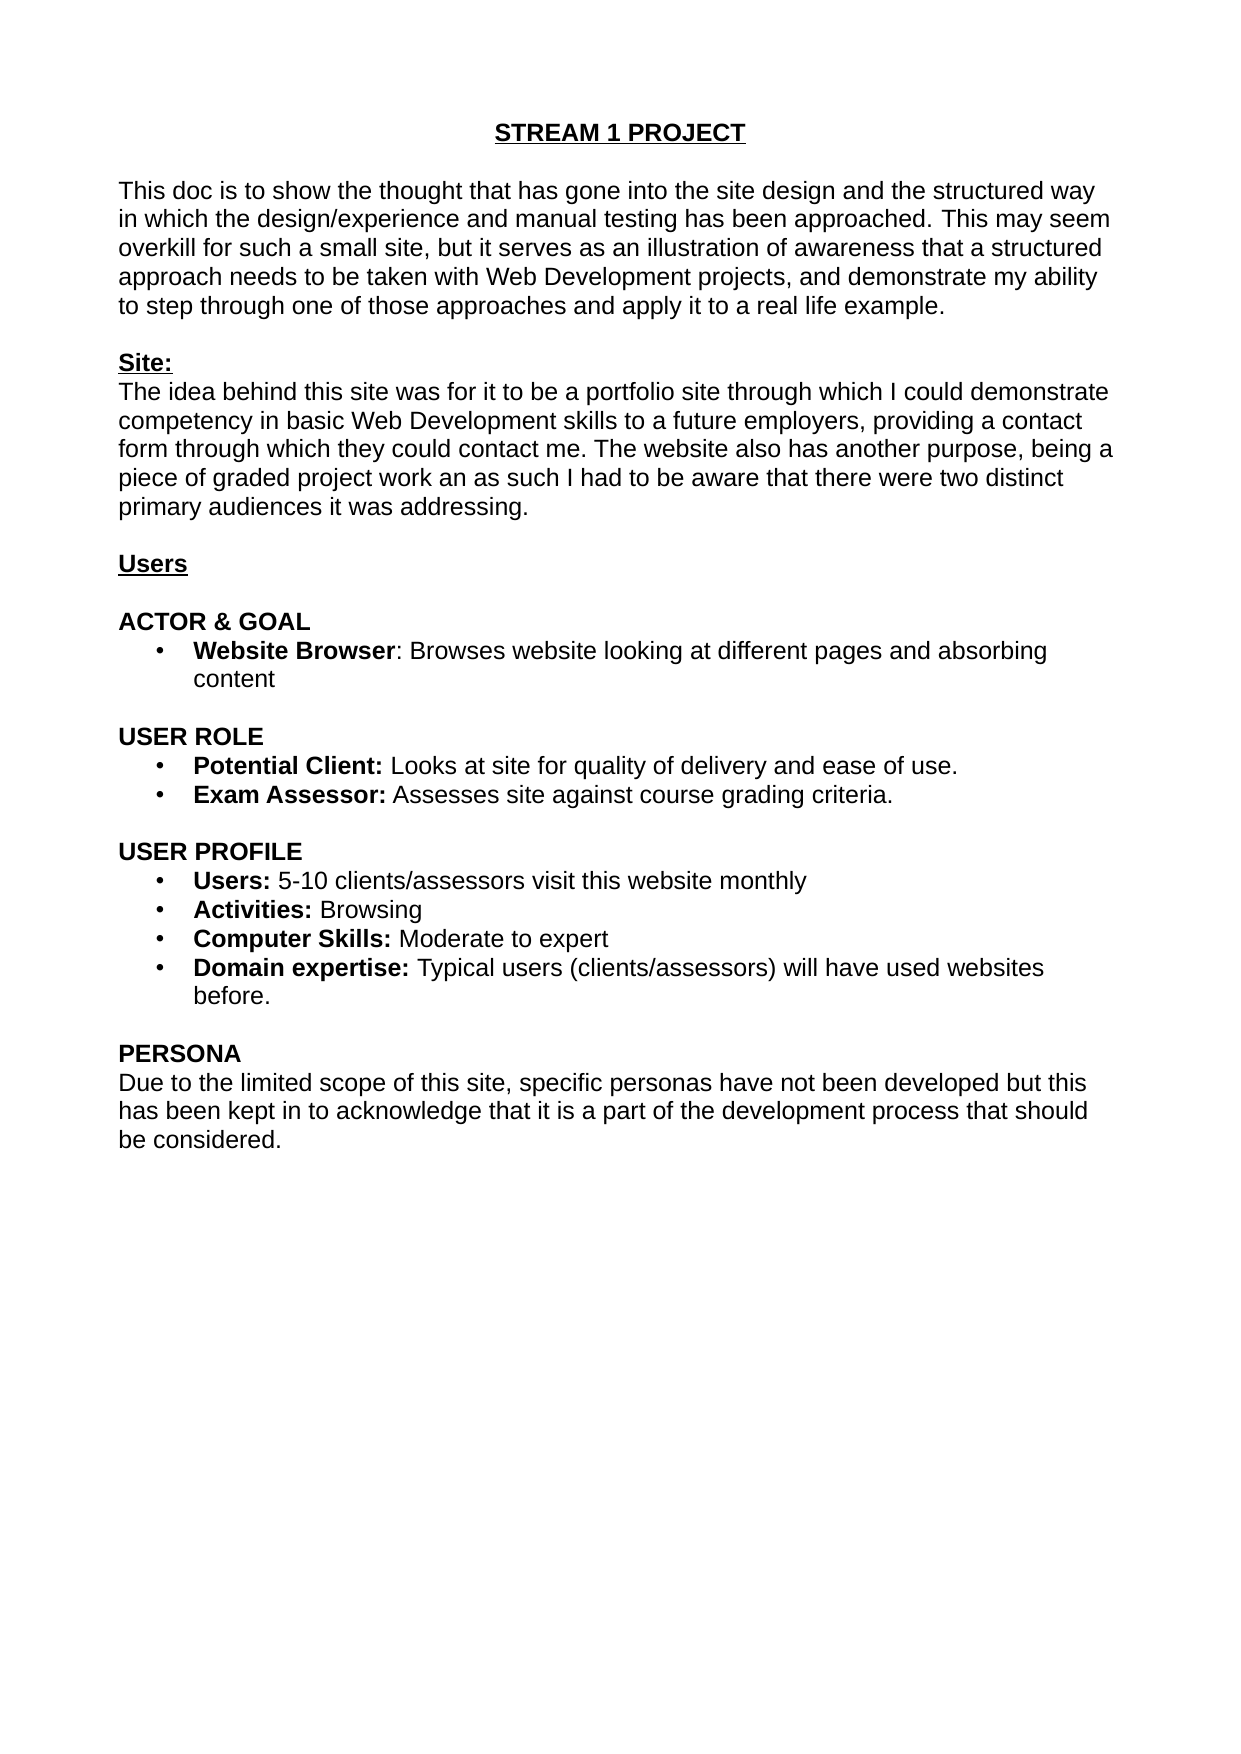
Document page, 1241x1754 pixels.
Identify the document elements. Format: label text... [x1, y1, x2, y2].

text PERSONA [118, 1039, 1122, 1068]
text STREAM 1 PROJECT [118, 118, 1122, 147]
text This doc is to show the thought that has gone into the site design and the structured way in which the design/experience and manual testing has been approached. This may seem overkill for such a small site, but it serves as an illustration of awareness that a structured approach needs to be taken with Web Development projects, and demonstrate my ability to step through one of those approaches and apply it to a real life example. [118, 176, 1122, 319]
text USER PROFILE [118, 837, 1122, 866]
text The idea behind this site was for it to be a portfolio site through which I could demonstrate competency in basic Web Development skills to a future employers, providing a contact form through which they could contact me. The website also has another purpose, being a piece of graded project work an as such I had to be aware that there were two distinct primary audiences it was addressing. [118, 377, 1122, 521]
text ACTOR & GOAL [118, 607, 1122, 636]
list Domain expertise: Typical users (clients/assessors) will have used websites before. [156, 952, 1122, 1010]
text USER ROLE [118, 722, 1122, 751]
list Activities: Browsing [156, 895, 1122, 924]
text Site: [118, 348, 1122, 377]
list Users: 5-10 clients/assessors visit this website monthly [156, 866, 1122, 895]
list Exam Assessor: Assesses site against course grading criteria. [156, 779, 1122, 808]
text Due to the limited scope of this site, specific personas have not been developed but this has been kept in to acknowledge that it is a part of the development process that should be considered. [118, 1068, 1122, 1154]
list Website Browser: Browses website looking at different pages and absorbing content [156, 636, 1122, 693]
list Computer Skills: Moderate to expert [156, 924, 1122, 952]
text Users [118, 549, 1122, 578]
list Potential Client: Looks at site for quality of delivery and ease of use. [156, 751, 1122, 779]
